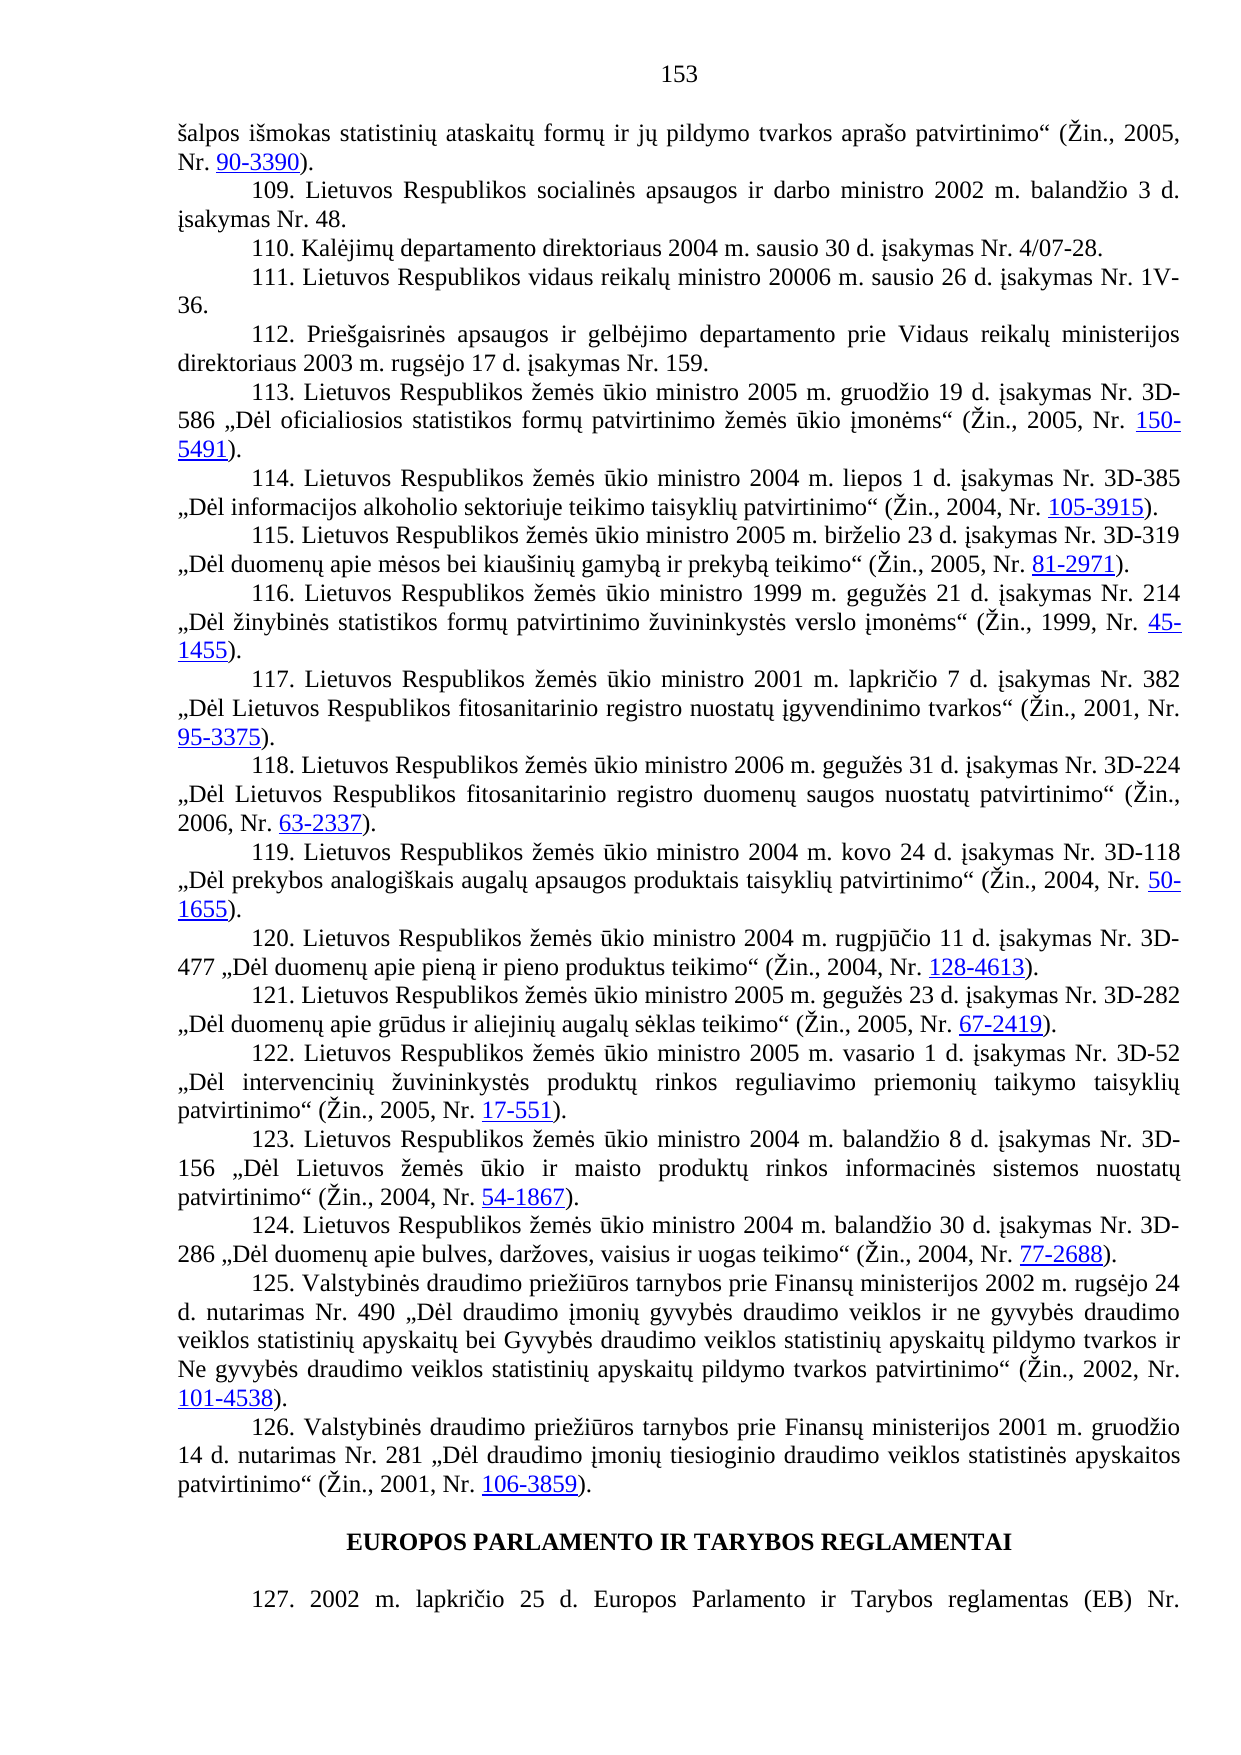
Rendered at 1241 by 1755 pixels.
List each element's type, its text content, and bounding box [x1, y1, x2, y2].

text 110. Kalėjimų departamento direktoriaus 2004 m. sausio 30 d. įsakymas Nr. 4/07-28. [177, 233, 1181, 262]
text 116. Lietuvos Respublikos žemės ūkio ministro 1999 m. gegužės 21 d. įsakymas Nr. 214 „Dėl žinybinės statistikos formų patvirtinimo žuvininkystės verslo įmonėms“ (Žin., 1999, Nr. 45-1455). [177, 578, 1181, 664]
text 109. Lietuvos Respublikos socialinės apsaugos ir darbo ministro 2002 m. balandžio 3 d. įsakymas Nr. 48. [177, 176, 1181, 233]
text 113. Lietuvos Respublikos žemės ūkio ministro 2005 m. gruodžio 19 d. įsakymas Nr. 3D-586 „Dėl oficialiosios statistikos formų patvirtinimo žemės ūkio įmonėms“ (Žin., 2005, Nr. 150-5491). [177, 377, 1181, 463]
text 117. Lietuvos Respublikos žemės ūkio ministro 2001 m. lapkričio 7 d. įsakymas Nr. 382 „Dėl Lietuvos Respublikos fitosanitarinio registro nuostatų įgyvendinimo tvarkos“ (Žin., 2001, Nr. 95-3375). [177, 664, 1181, 751]
text šalpos išmokas statistinių ataskaitų formų ir jų pildymo tvarkos aprašo patvirtinimo“ (Žin., 2005, Nr. 90-3390). [177, 118, 1181, 176]
text 121. Lietuvos Respublikos žemės ūkio ministro 2005 m. gegužės 23 d. įsakymas Nr. 3D-282 „Dėl duomenų apie grūdus ir aliejinių augalų sėklas teikimo“ (Žin., 2005, Nr. 67-2419). [177, 981, 1181, 1038]
text 126. Valstybinės draudimo priežiūros tarnybos prie Finansų ministerijos 2001 m. gruodžio 14 d. nutarimas Nr. 281 „Dėl draudimo įmonių tiesioginio draudimo veiklos statistinės apyskaitos patvirtinimo“ (Žin., 2001, Nr. 106-3859). [177, 1412, 1181, 1498]
text 123. Lietuvos Respublikos žemės ūkio ministro 2004 m. balandžio 8 d. įsakymas Nr. 3D-156 „Dėl Lietuvos žemės ūkio ir maisto produktų rinkos informacinės sistemos nuostatų patvirtinimo“ (Žin., 2004, Nr. 54-1867). [177, 1124, 1181, 1211]
text 119. Lietuvos Respublikos žemės ūkio ministro 2004 m. kovo 24 d. įsakymas Nr. 3D-118 „Dėl prekybos analogiškais augalų apsaugos produktais taisyklių patvirtinimo“ (Žin., 2004, Nr. 50-1655). [177, 837, 1181, 923]
text 122. Lietuvos Respublikos žemės ūkio ministro 2005 m. vasario 1 d. įsakymas Nr. 3D-52 „Dėl intervencinių žuvininkystės produktų rinkos reguliavimo priemonių taikymo taisyklių patvirtinimo“ (Žin., 2005, Nr. 17-551). [177, 1038, 1181, 1124]
text EUROPOS PARLAMENTO IR TARYBOS REGLAMENTAI [177, 1527, 1181, 1556]
text 125. Valstybinės draudimo priežiūros tarnybos prie Finansų ministerijos 2002 m. rugsėjo 24 d. nutarimas Nr. 490 „Dėl draudimo įmonių gyvybės draudimo veiklos ir ne gyvybės draudimo veiklos statistinių apyskaitų bei Gyvybės draudimo veiklos statistinių apyskaitų pildymo tvarkos ir Ne gyvybės draudimo veiklos statistinių apyskaitų pildymo tvarkos patvirtinimo“ (Žin., 2002, Nr. 101-4538). [177, 1268, 1181, 1412]
text 111. Lietuvos Respublikos vidaus reikalų ministro 20006 m. sausio 26 d. įsakymas Nr. 1V-36. [177, 262, 1181, 319]
text 114. Lietuvos Respublikos žemės ūkio ministro 2004 m. liepos 1 d. įsakymas Nr. 3D-385 „Dėl informacijos alkoholio sektoriuje teikimo taisyklių patvirtinimo“ (Žin., 2004, Nr. 105-3915). [177, 463, 1181, 521]
text 112. Priešgaisrinės apsaugos ir gelbėjimo departamento prie Vidaus reikalų ministerijos direktoriaus 2003 m. rugsėjo 17 d. įsakymas Nr. 159. [177, 319, 1181, 377]
text 115. Lietuvos Respublikos žemės ūkio ministro 2005 m. birželio 23 d. įsakymas Nr. 3D-319 „Dėl duomenų apie mėsos bei kiaušinių gamybą ir prekybą teikimo“ (Žin., 2005, Nr. 81-2971). [177, 521, 1181, 578]
text 127. 2002 m. lapkričio 25 d. Europos Parlamento ir Tarybos reglamentas (EB) Nr. [177, 1584, 1181, 1613]
text 124. Lietuvos Respublikos žemės ūkio ministro 2004 m. balandžio 30 d. įsakymas Nr. 3D-286 „Dėl duomenų apie bulves, daržoves, vaisius ir uogas teikimo“ (Žin., 2004, Nr. 77-2688). [177, 1211, 1181, 1268]
text 118. Lietuvos Respublikos žemės ūkio ministro 2006 m. gegužės 31 d. įsakymas Nr. 3D-224 „Dėl Lietuvos Respublikos fitosanitarinio registro duomenų saugos nuostatų patvirtinimo“ (Žin., 2006, Nr. 63-2337). [177, 751, 1181, 837]
text 120. Lietuvos Respublikos žemės ūkio ministro 2004 m. rugpjūčio 11 d. įsakymas Nr. 3D-477 „Dėl duomenų apie pieną ir pieno produktus teikimo“ (Žin., 2004, Nr. 128-4613). [177, 923, 1181, 981]
